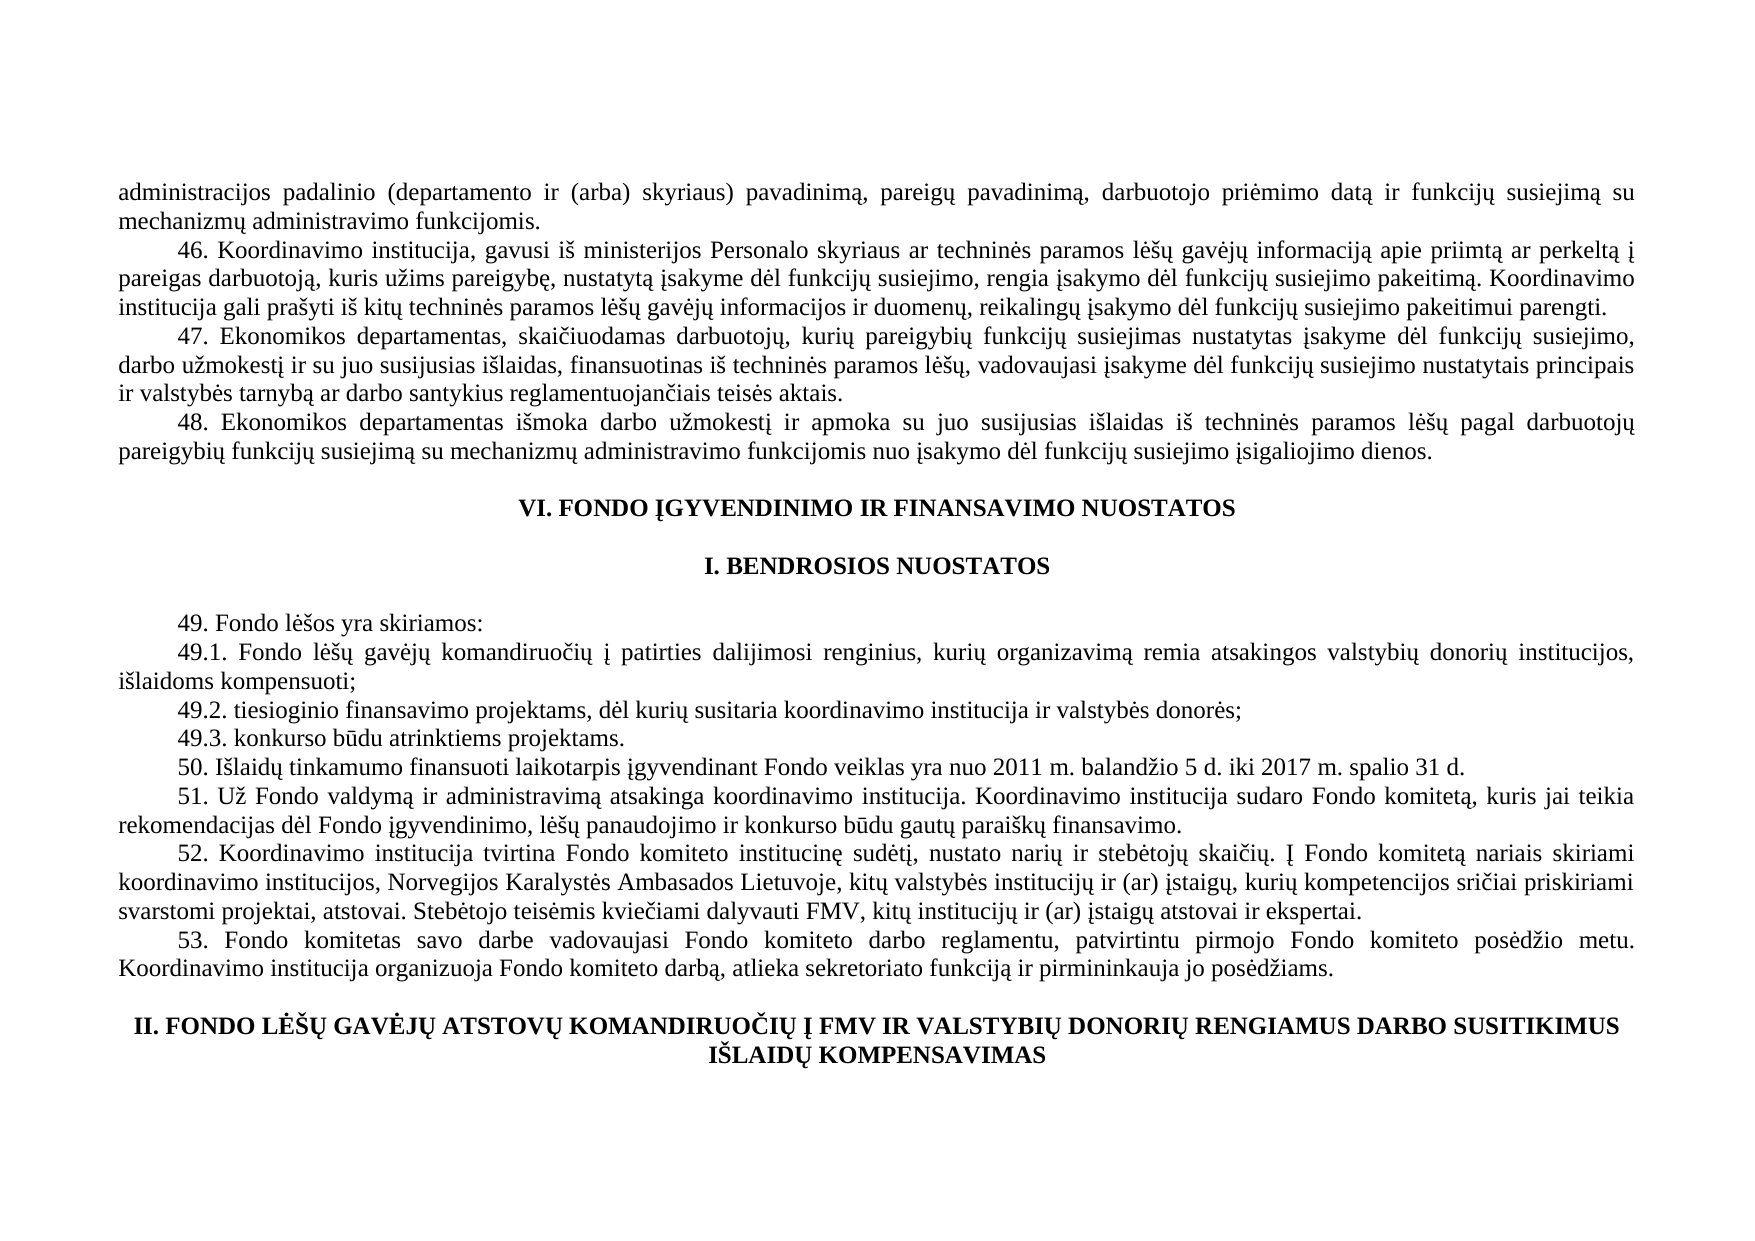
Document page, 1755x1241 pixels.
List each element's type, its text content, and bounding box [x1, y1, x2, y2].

text 47. Ekonomikos departamentas, skaičiuodamas darbuotojų, kurių pareigybių funkcijų susiejimas nustatytas įsakyme dėl funkcijų susiejimo, darbo užmokestį ir su juo susijusias išlaidas, finansuotinas iš techninės paramos lėšų, vadovaujasi įsakyme dėl funkcijų susiejimo nustatytais principais ir valstybės tarnybą ar darbo santykius reglamentuojančiais teisės aktais. [118, 321, 1636, 407]
text administracijos padalinio (departamento ir (arba) skyriaus) pavadinimą, pareigų pavadinimą, darbuotojo priėmimo datą ir funkcijų susiejimą su mechanizmų administravimo funkcijomis. [118, 177, 1636, 235]
text 49.3. konkurso būdu atrinktiems projektams. [118, 723, 1636, 752]
text 49. Fondo lėšos yra skiriamos: [118, 608, 1636, 637]
text 49.2. tiesioginio finansavimo projektams, dėl kurių susitaria koordinavimo institucija ir valstybės donorės; [118, 695, 1636, 723]
text 50. Išlaidų tinkamumo finansuoti laikotarpis įgyvendinant Fondo veiklas yra nuo 2011 m. balandžio 5 d. iki 2017 m. spalio 31 d. [118, 752, 1636, 781]
text II. FONDO LĖŠŲ GAVĖJŲ ATSTOVŲ KOMANDIRUOČIŲ Į FMV IR VALSTYBIŲ DONORIŲ RENGIAMUS DARBO SUSITIKIMUS IŠLAIDŲ KOMPENSAVIMAS [118, 1011, 1636, 1068]
text I. BENDROSIOS NUOSTATOS [118, 551, 1636, 580]
text 52. Koordinavimo institucija tvirtina Fondo komiteto institucinę sudėtį, nustato narių ir stebėtojų skaičių. Į Fondo komitetą nariais skiriami koordinavimo institucijos, Norvegijos Karalystės Ambasados Lietuvoje, kitų valstybės institucijų ir (ar) įstaigų, kurių kompetencijos sričiai priskiriami svarstomi projektai, atstovai. Stebėtojo teisėmis kviečiami dalyvauti FMV, kitų institucijų ir (ar) įstaigų atstovai ir ekspertai. [118, 838, 1636, 925]
text VI. FONDO ĮGYVENDINIMO IR FINANSAVIMO NUOSTATOS [118, 493, 1636, 522]
text 51. Už Fondo valdymą ir administravimą atsakinga koordinavimo institucija. Koordinavimo institucija sudaro Fondo komitetą, kuris jai teikia rekomendacijas dėl Fondo įgyvendinimo, lėšų panaudojimo ir konkurso būdu gautų paraiškų finansavimo. [118, 781, 1636, 838]
text 48. Ekonomikos departamentas išmoka darbo užmokestį ir apmoka su juo susijusias išlaidas iš techninės paramos lėšų pagal darbuotojų pareigybių funkcijų susiejimą su mechanizmų administravimo funkcijomis nuo įsakymo dėl funkcijų susiejimo įsigaliojimo dienos. [118, 407, 1636, 465]
text 46. Koordinavimo institucija, gavusi iš ministerijos Personalo skyriaus ar techninės paramos lėšų gavėjų informaciją apie priimtą ar perkeltą į pareigas darbuotoją, kuris užims pareigybę, nustatytą įsakyme dėl funkcijų susiejimo, rengia įsakymo dėl funkcijų susiejimo pakeitimą. Koordinavimo institucija gali prašyti iš kitų techninės paramos lėšų gavėjų informacijos ir duomenų, reikalingų įsakymo dėl funkcijų susiejimo pakeitimui parengti. [118, 235, 1636, 321]
text 53. Fondo komitetas savo darbe vadovaujasi Fondo komiteto darbo reglamentu, patvirtintu pirmojo Fondo komiteto posėdžio metu. Koordinavimo institucija organizuoja Fondo komiteto darbą, atlieka sekretoriato funkciją ir pirmininkauja jo posėdžiams. [118, 925, 1636, 982]
text 49.1. Fondo lėšų gavėjų komandiruočių į patirties dalijimosi renginius, kurių organizavimą remia atsakingos valstybių donorių institucijos, išlaidoms kompensuoti; [118, 637, 1636, 695]
